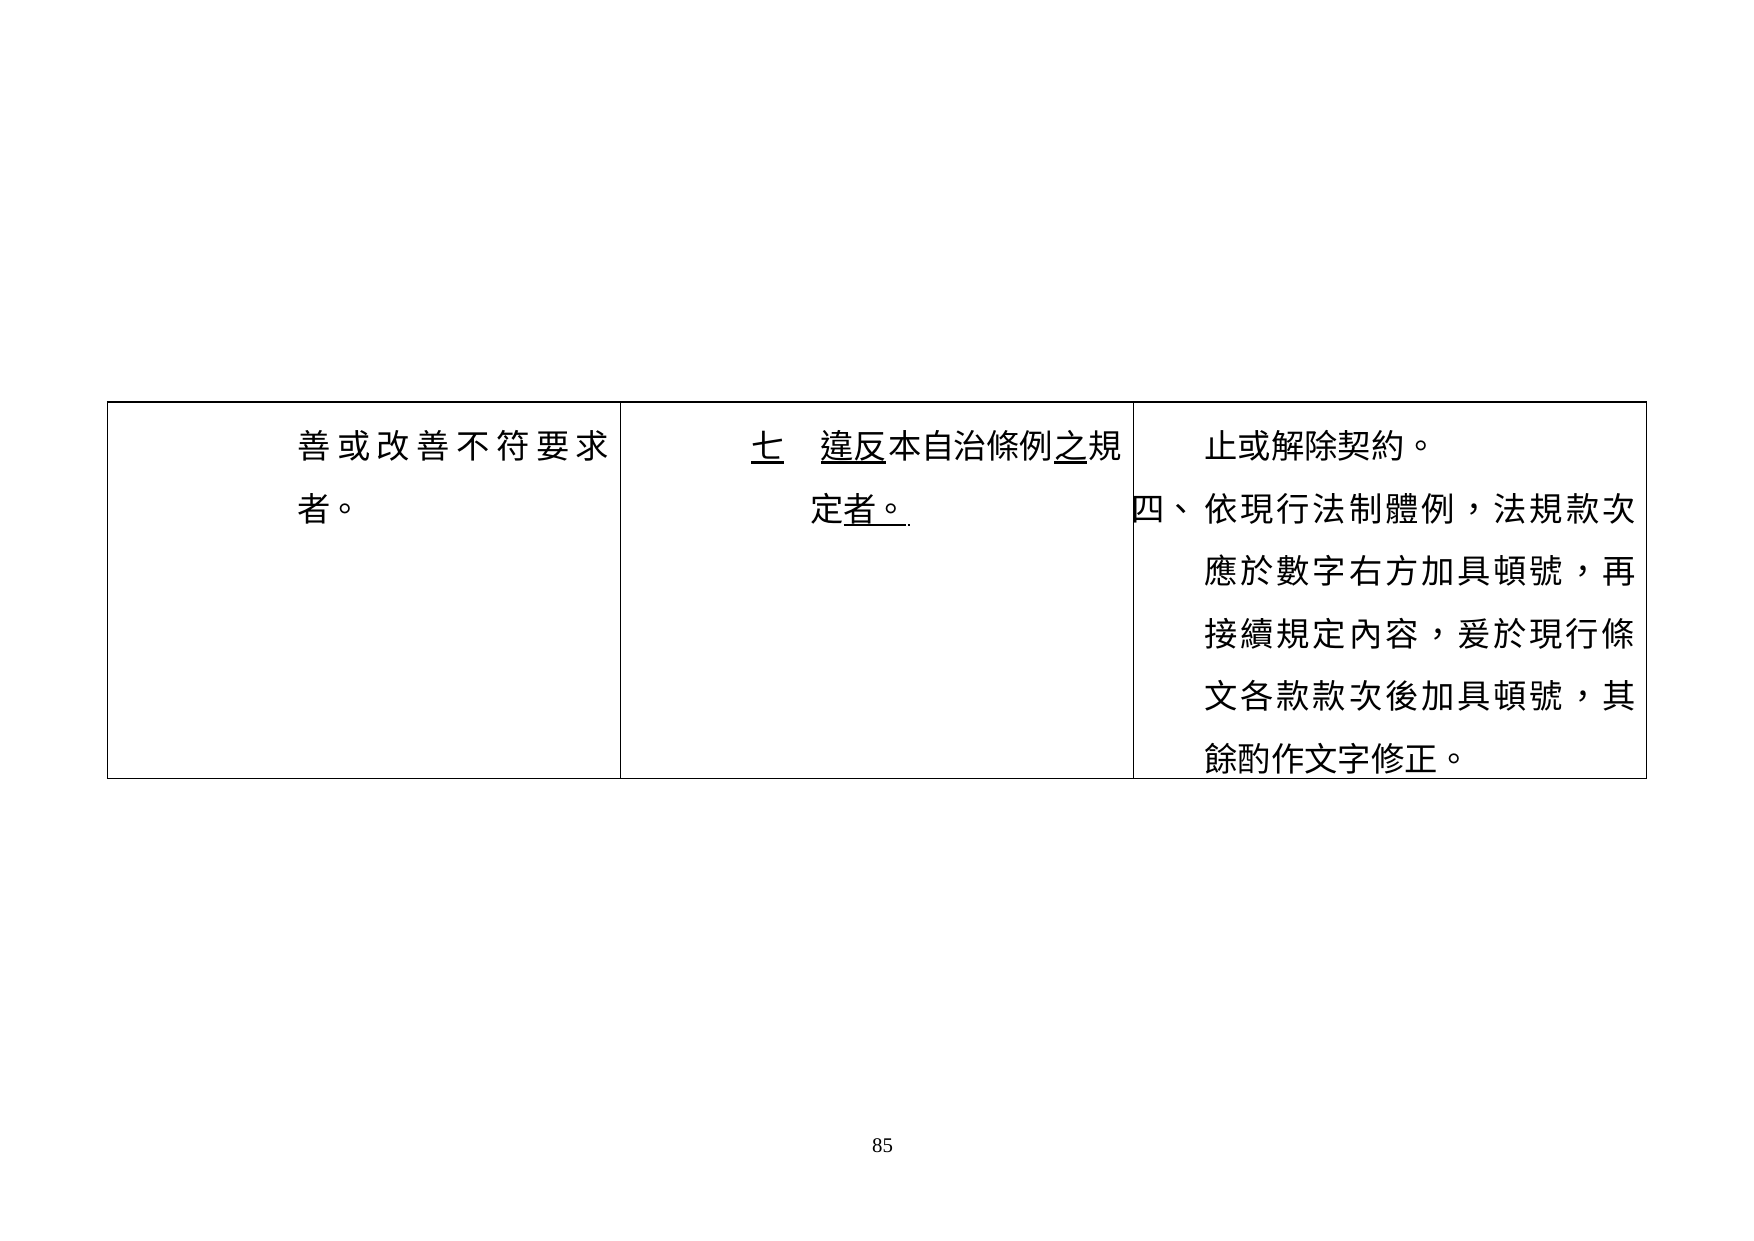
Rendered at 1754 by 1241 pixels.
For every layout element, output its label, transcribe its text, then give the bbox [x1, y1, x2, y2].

table_cell 止或解除契約。 四、 依現行法制體例，法規款次應於數字右方加具頓號，再接續規定內容，爰於現行條文各款款次後加具頓號，其餘酌作文字修正。 [1134, 403, 1646, 777]
table_cell 善或改善不符要求者。 [108, 403, 620, 777]
table_cell 七 違反本自治條例之規定者。 [621, 403, 1133, 777]
